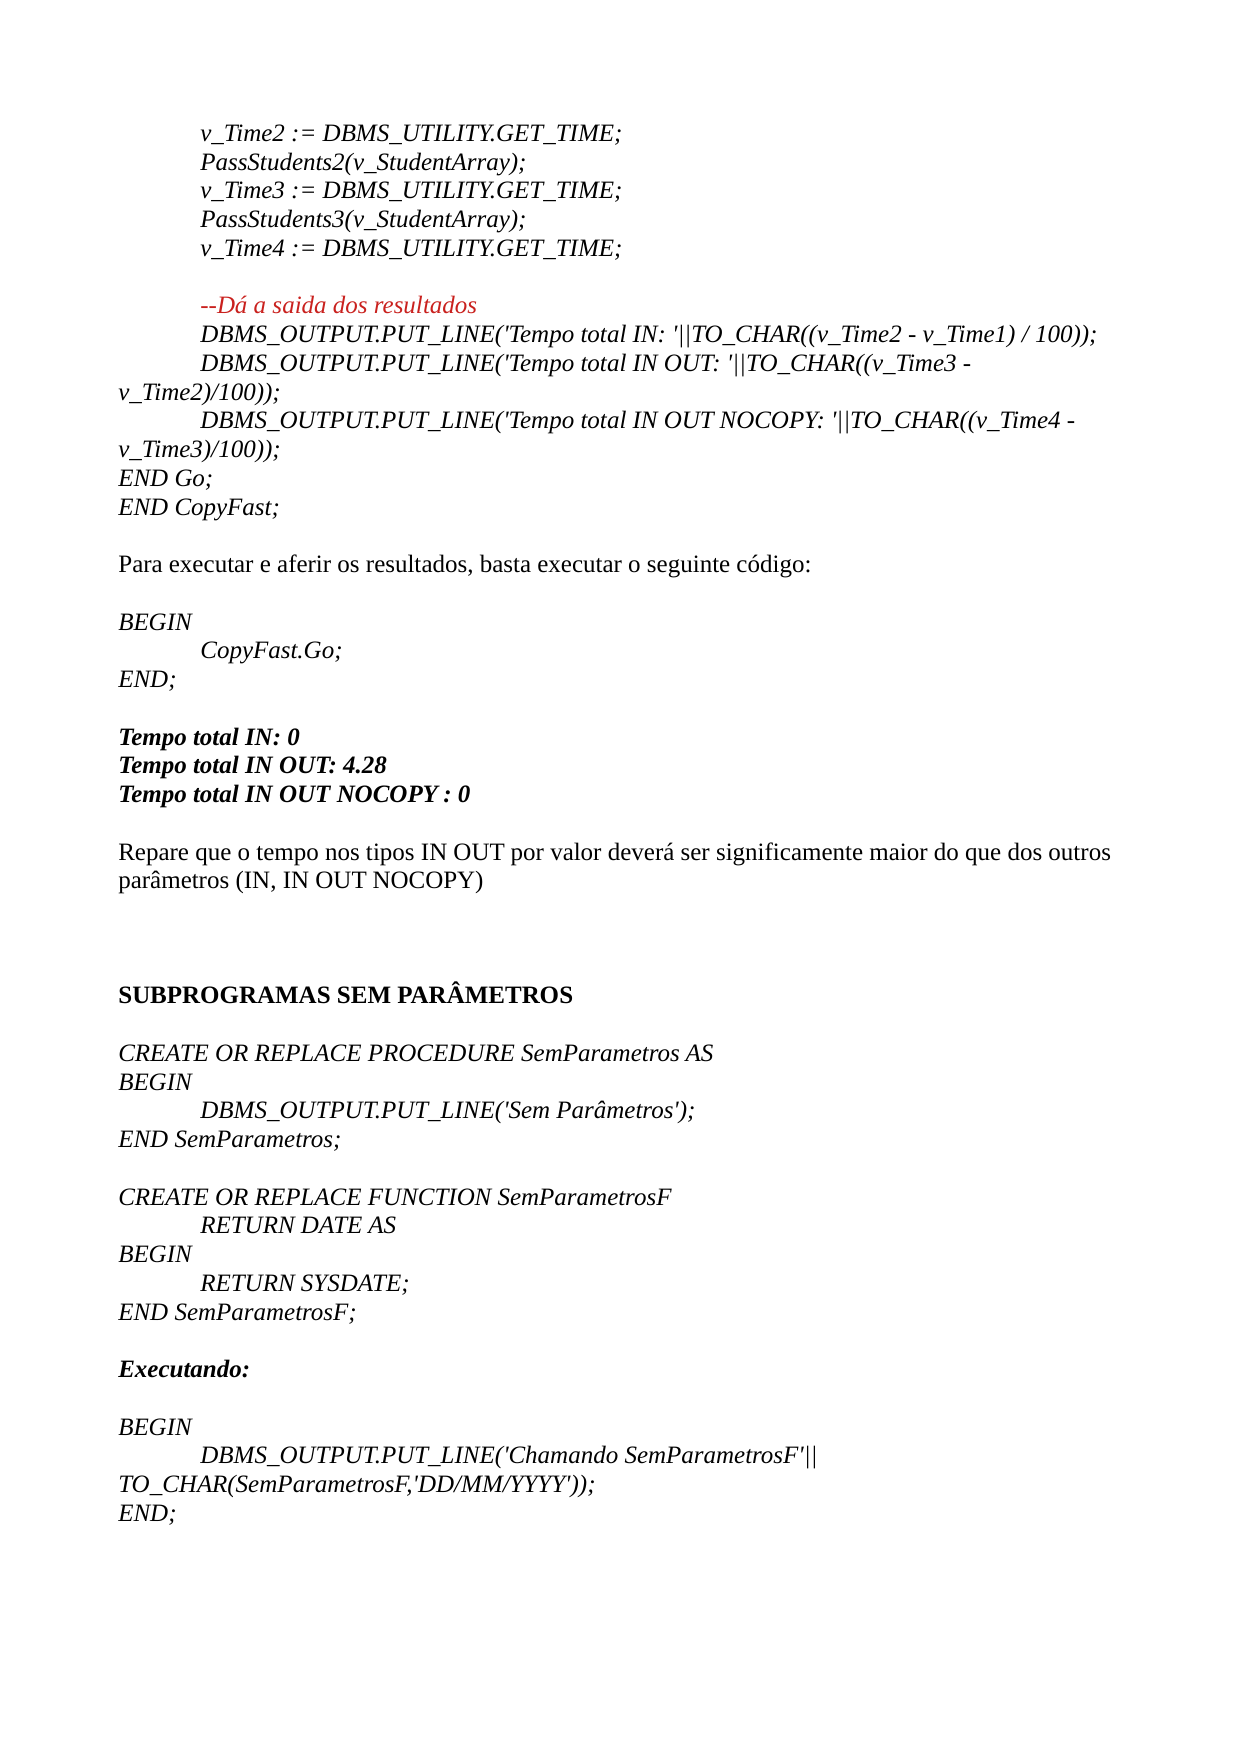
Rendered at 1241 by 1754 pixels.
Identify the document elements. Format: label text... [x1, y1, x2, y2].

text CREATE OR REPLACE FUNCTION SemParametrosF [118, 1182, 1122, 1211]
text END CopyFast; [118, 492, 1122, 521]
text --Dá a saida dos resultados [118, 291, 1122, 319]
text Repare que o tempo nos tipos IN OUT por valor deverá ser significamente maior do que dos outros parâmetros (IN, IN OUT NOCOPY) [118, 837, 1122, 894]
text BEGIN [118, 1412, 1122, 1441]
text END Go; [118, 463, 1122, 492]
text Tempo total IN OUT NOCOPY : 0 [118, 779, 1122, 808]
text Tempo total IN: 0 [118, 722, 1122, 751]
text CREATE OR REPLACE PROCEDURE SemParametros AS [118, 1038, 1122, 1067]
text BEGIN [118, 1067, 1122, 1096]
text END SemParametros; [118, 1124, 1122, 1153]
text END; [118, 664, 1122, 693]
text BEGIN [118, 1239, 1122, 1268]
text v_Time4 := DBMS_UTILITY.GET_TIME; [118, 233, 1122, 262]
text DBMS_OUTPUT.PUT_LINE('Tempo total IN: '||TO_CHAR((v_Time2 - v_Time1) / 100)); [118, 319, 1122, 348]
text RETURN DATE AS [118, 1211, 1122, 1239]
text END SemParametrosF; [118, 1297, 1122, 1326]
text PassStudents3(v_StudentArray); [118, 204, 1122, 233]
text CopyFast.Go; [118, 636, 1122, 664]
text PassStudents2(v_StudentArray); [118, 147, 1122, 176]
text DBMS_OUTPUT.PUT_LINE('Sem Parâmetros'); [118, 1096, 1122, 1124]
text RETURN SYSDATE; [118, 1268, 1122, 1297]
text Para executar e aferir os resultados, basta executar o seguinte código: [118, 549, 1122, 578]
text DBMS_OUTPUT.PUT_LINE('Tempo total IN OUT: '||TO_CHAR((v_Time3 - v_Time2)/100)); [118, 348, 1122, 406]
text Executando: [118, 1354, 1122, 1383]
text v_Time3 := DBMS_UTILITY.GET_TIME; [118, 176, 1122, 204]
text SUBPROGRAMAS SEM PARÂMETROS [118, 981, 1122, 1009]
text DBMS_OUTPUT.PUT_LINE('Tempo total IN OUT NOCOPY: '||TO_CHAR((v_Time4 - v_Time3)/100)); [118, 406, 1122, 463]
text v_Time2 := DBMS_UTILITY.GET_TIME; [118, 118, 1122, 147]
text BEGIN [118, 607, 1122, 636]
text Tempo total IN OUT: 4.28 [118, 751, 1122, 779]
text DBMS_OUTPUT.PUT_LINE('Chamando SemParametrosF'||TO_CHAR(SemParametrosF,'DD/MM/YYYY')); [118, 1441, 1122, 1498]
text END; [118, 1498, 1122, 1527]
